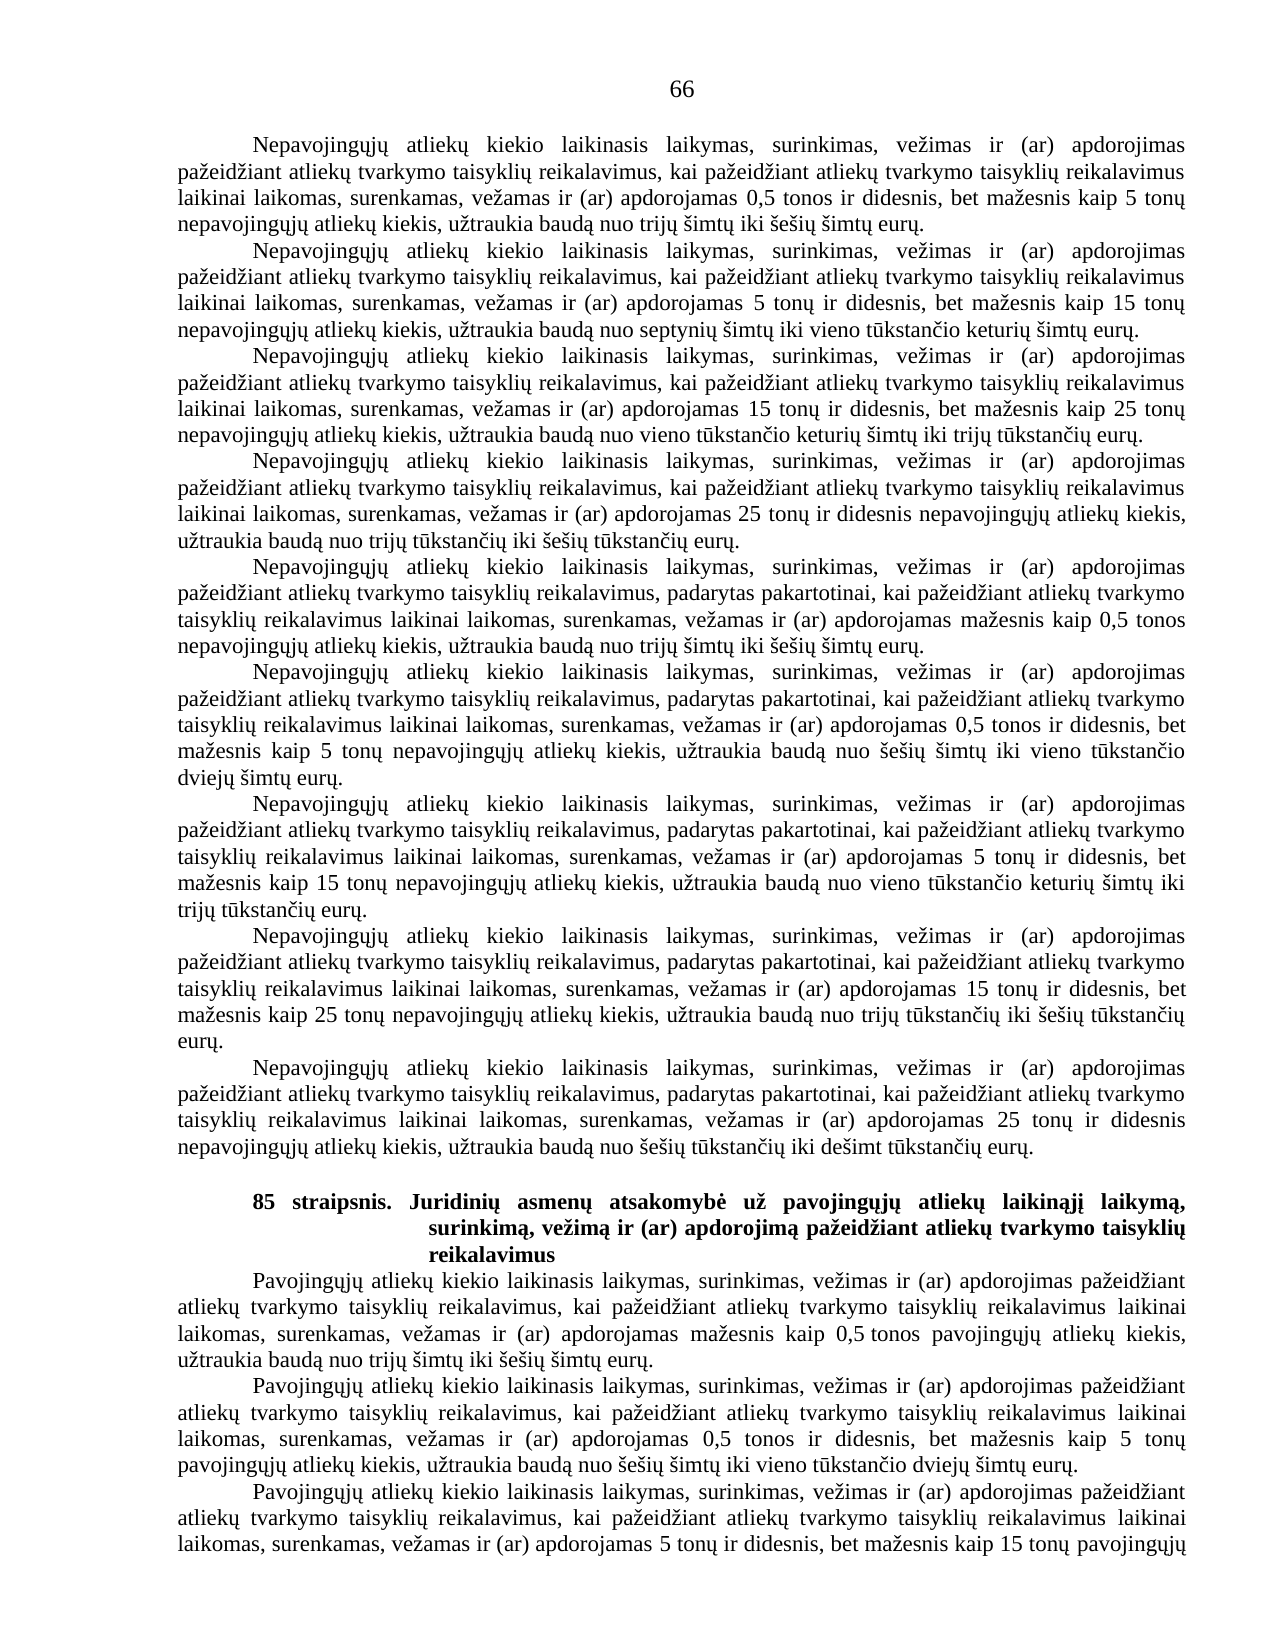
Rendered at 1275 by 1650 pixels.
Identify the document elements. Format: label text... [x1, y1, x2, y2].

text Nepavojingųjų atliekų kiekio laikinasis laikymas, surinkimas, vežimas ir (ar) apdorojimas pažeidžiant atliekų tvarkymo taisyklių reikalavimus, kai pažeidžiant atliekų tvarkymo taisyklių reikalavimus laikinai laikomas, surenkamas, vežamas ir (ar) apdorojamas 25 tonų ir didesnis nepavojingųjų atliekų kiekis, užtraukia baudą nuo trijų tūkstančių iki šešių tūkstančių eurų. [177, 448, 1186, 553]
text Pavojingųjų atliekų kiekio laikinasis laikymas, surinkimas, vežimas ir (ar) apdorojimas pažeidžiant atliekų tvarkymo taisyklių reikalavimus, kai pažeidžiant atliekų tvarkymo taisyklių reikalavimus laikinai laikomas, surenkamas, vežamas ir (ar) apdorojamas 5 tonų ir didesnis, bet mažesnis kaip 15 tonų pavojingųjų [177, 1478, 1186, 1557]
text Nepavojingųjų atliekų kiekio laikinasis laikymas, surinkimas, vežimas ir (ar) apdorojimas pažeidžiant atliekų tvarkymo taisyklių reikalavimus, padarytas pakartotinai, kai pažeidžiant atliekų tvarkymo taisyklių reikalavimus laikinai laikomas, surenkamas, vežamas ir (ar) apdorojamas 0,5 tonos ir didesnis, bet mažesnis kaip 5 tonų nepavojingųjų atliekų kiekis, užtraukia baudą nuo šešių šimtų iki vieno tūkstančio dviejų šimtų eurų. [177, 658, 1186, 790]
text Nepavojingųjų atliekų kiekio laikinasis laikymas, surinkimas, vežimas ir (ar) apdorojimas pažeidžiant atliekų tvarkymo taisyklių reikalavimus, padarytas pakartotinai, kai pažeidžiant atliekų tvarkymo taisyklių reikalavimus laikinai laikomas, surenkamas, vežamas ir (ar) apdorojamas 5 tonų ir didesnis, bet mažesnis kaip 15 tonų nepavojingųjų atliekų kiekis, užtraukia baudą nuo vieno tūkstančio keturių šimtų iki trijų tūkstančių eurų. [177, 790, 1186, 922]
text Nepavojingųjų atliekų kiekio laikinasis laikymas, surinkimas, vežimas ir (ar) apdorojimas pažeidžiant atliekų tvarkymo taisyklių reikalavimus, padarytas pakartotinai, kai pažeidžiant atliekų tvarkymo taisyklių reikalavimus laikinai laikomas, surenkamas, vežamas ir (ar) apdorojamas 25 tonų ir didesnis nepavojingųjų atliekų kiekis, užtraukia baudą nuo šešių tūkstančių iki dešimt tūkstančių eurų. [177, 1054, 1186, 1159]
text Nepavojingųjų atliekų kiekio laikinasis laikymas, surinkimas, vežimas ir (ar) apdorojimas pažeidžiant atliekų tvarkymo taisyklių reikalavimus, kai pažeidžiant atliekų tvarkymo taisyklių reikalavimus laikinai laikomas, surenkamas, vežamas ir (ar) apdorojamas 15 tonų ir didesnis, bet mažesnis kaip 25 tonų nepavojingųjų atliekų kiekis, užtraukia baudą nuo vieno tūkstančio keturių šimtų iki trijų tūkstančių eurų. [177, 342, 1186, 448]
text Nepavojingųjų atliekų kiekio laikinasis laikymas, surinkimas, vežimas ir (ar) apdorojimas pažeidžiant atliekų tvarkymo taisyklių reikalavimus, kai pažeidžiant atliekų tvarkymo taisyklių reikalavimus laikinai laikomas, surenkamas, vežamas ir (ar) apdorojamas 0,5 tonos ir didesnis, bet mažesnis kaip 5 tonų nepavojingųjų atliekų kiekis, užtraukia baudą nuo trijų šimtų iki šešių šimtų eurų. [177, 131, 1186, 237]
text Nepavojingųjų atliekų kiekio laikinasis laikymas, surinkimas, vežimas ir (ar) apdorojimas pažeidžiant atliekų tvarkymo taisyklių reikalavimus, kai pažeidžiant atliekų tvarkymo taisyklių reikalavimus laikinai laikomas, surenkamas, vežamas ir (ar) apdorojamas 5 tonų ir didesnis, bet mažesnis kaip 15 tonų nepavojingųjų atliekų kiekis, užtraukia baudą nuo septynių šimtų iki vieno tūkstančio keturių šimtų eurų. [177, 237, 1186, 342]
text Nepavojingųjų atliekų kiekio laikinasis laikymas, surinkimas, vežimas ir (ar) apdorojimas pažeidžiant atliekų tvarkymo taisyklių reikalavimus, padarytas pakartotinai, kai pažeidžiant atliekų tvarkymo taisyklių reikalavimus laikinai laikomas, surenkamas, vežamas ir (ar) apdorojamas mažesnis kaip 0,5 tonos nepavojingųjų atliekų kiekis, užtraukia baudą nuo trijų šimtų iki šešių šimtų eurų. [177, 553, 1186, 658]
text Pavojingųjų atliekų kiekio laikinasis laikymas, surinkimas, vežimas ir (ar) apdorojimas pažeidžiant atliekų tvarkymo taisyklių reikalavimus, kai pažeidžiant atliekų tvarkymo taisyklių reikalavimus laikinai laikomas, surenkamas, vežamas ir (ar) apdorojamas 0,5 tonos ir didesnis, bet mažesnis kaip 5 tonų pavojingųjų atliekų kiekis, užtraukia baudą nuo šešių šimtų iki vieno tūkstančio dviejų šimtų eurų. [177, 1372, 1186, 1478]
text Nepavojingųjų atliekų kiekio laikinasis laikymas, surinkimas, vežimas ir (ar) apdorojimas pažeidžiant atliekų tvarkymo taisyklių reikalavimus, padarytas pakartotinai, kai pažeidžiant atliekų tvarkymo taisyklių reikalavimus laikinai laikomas, surenkamas, vežamas ir (ar) apdorojamas 15 tonų ir didesnis, bet mažesnis kaip 25 tonų nepavojingųjų atliekų kiekis, užtraukia baudą nuo trijų tūkstančių iki šešių tūkstančių eurų. [177, 922, 1186, 1054]
text Pavojingųjų atliekų kiekio laikinasis laikymas, surinkimas, vežimas ir (ar) apdorojimas pažeidžiant atliekų tvarkymo taisyklių reikalavimus, kai pažeidžiant atliekų tvarkymo taisyklių reikalavimus laikinai laikomas, surenkamas, vežamas ir (ar) apdorojamas mažesnis kaip 0,5 tonos pavojingųjų atliekų kiekis, užtraukia baudą nuo trijų šimtų iki šešių šimtų eurų. [177, 1267, 1186, 1372]
text 85 straipsnis. Juridinių asmenų atsakomybė už pavojingųjų atliekų laikinąjį laikymą, surinkimą, vežimą ir (ar) apdorojimą pažeidžiant atliekų tvarkymo taisyklių reikalavimus [252, 1188, 1186, 1267]
